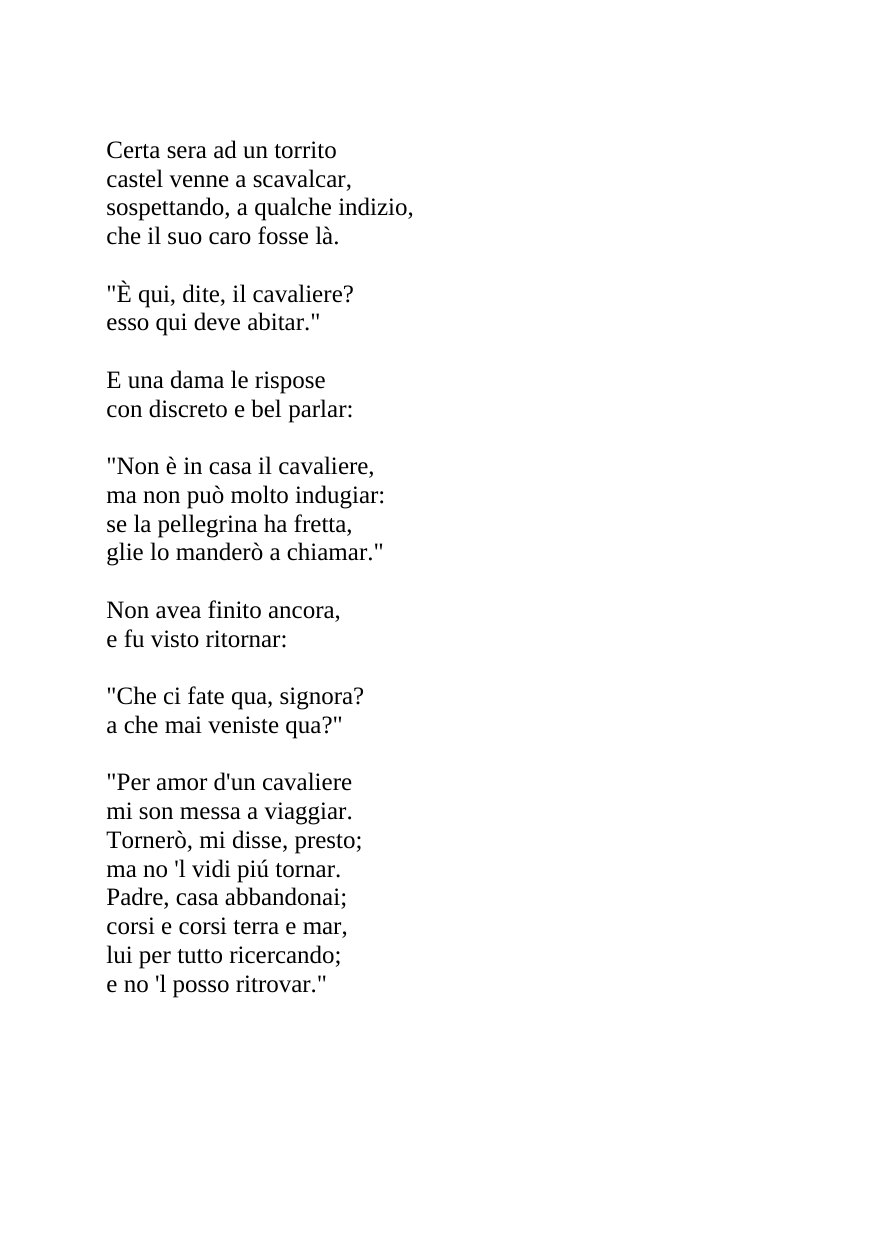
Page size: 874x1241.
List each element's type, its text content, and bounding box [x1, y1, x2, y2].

text Tornerò, mi disse, presto; [106, 825, 768, 854]
text "Che ci fate qua, signora? [106, 681, 768, 710]
text castel venne a scavalcar, [106, 164, 768, 192]
text ma non può molto indugiar: [106, 480, 768, 509]
text a che mai veniste qua?" [106, 710, 768, 739]
text "Non è in casa il cavaliere, [106, 451, 768, 480]
text sospettando, a qualche indizio, [106, 192, 768, 221]
text Padre, casa abbandonai; [106, 882, 768, 911]
text Certa sera ad un torrito [106, 135, 768, 164]
text glie lo manderò a chiamar." [106, 537, 768, 566]
text ma no 'l vidi piú tornar. [106, 854, 768, 882]
text esso qui deve abitar." [106, 307, 768, 336]
text con discreto e bel parlar: [106, 394, 768, 422]
text E una dama le rispose [106, 365, 768, 394]
text lui per tutto ricercando; [106, 940, 768, 969]
text corsi e corsi terra e mar, [106, 911, 768, 940]
text Non avea finito ancora, [106, 595, 768, 624]
text "È qui, dite, il cavaliere? [106, 279, 768, 307]
text se la pellegrina ha fretta, [106, 509, 768, 537]
text e fu visto ritornar: [106, 624, 768, 652]
text che il suo caro fosse là. [106, 221, 768, 250]
text e no 'l posso ritrovar." [106, 969, 768, 997]
text mi son messa a viaggiar. [106, 796, 768, 825]
text "Per amor d'un cavaliere [106, 767, 768, 796]
